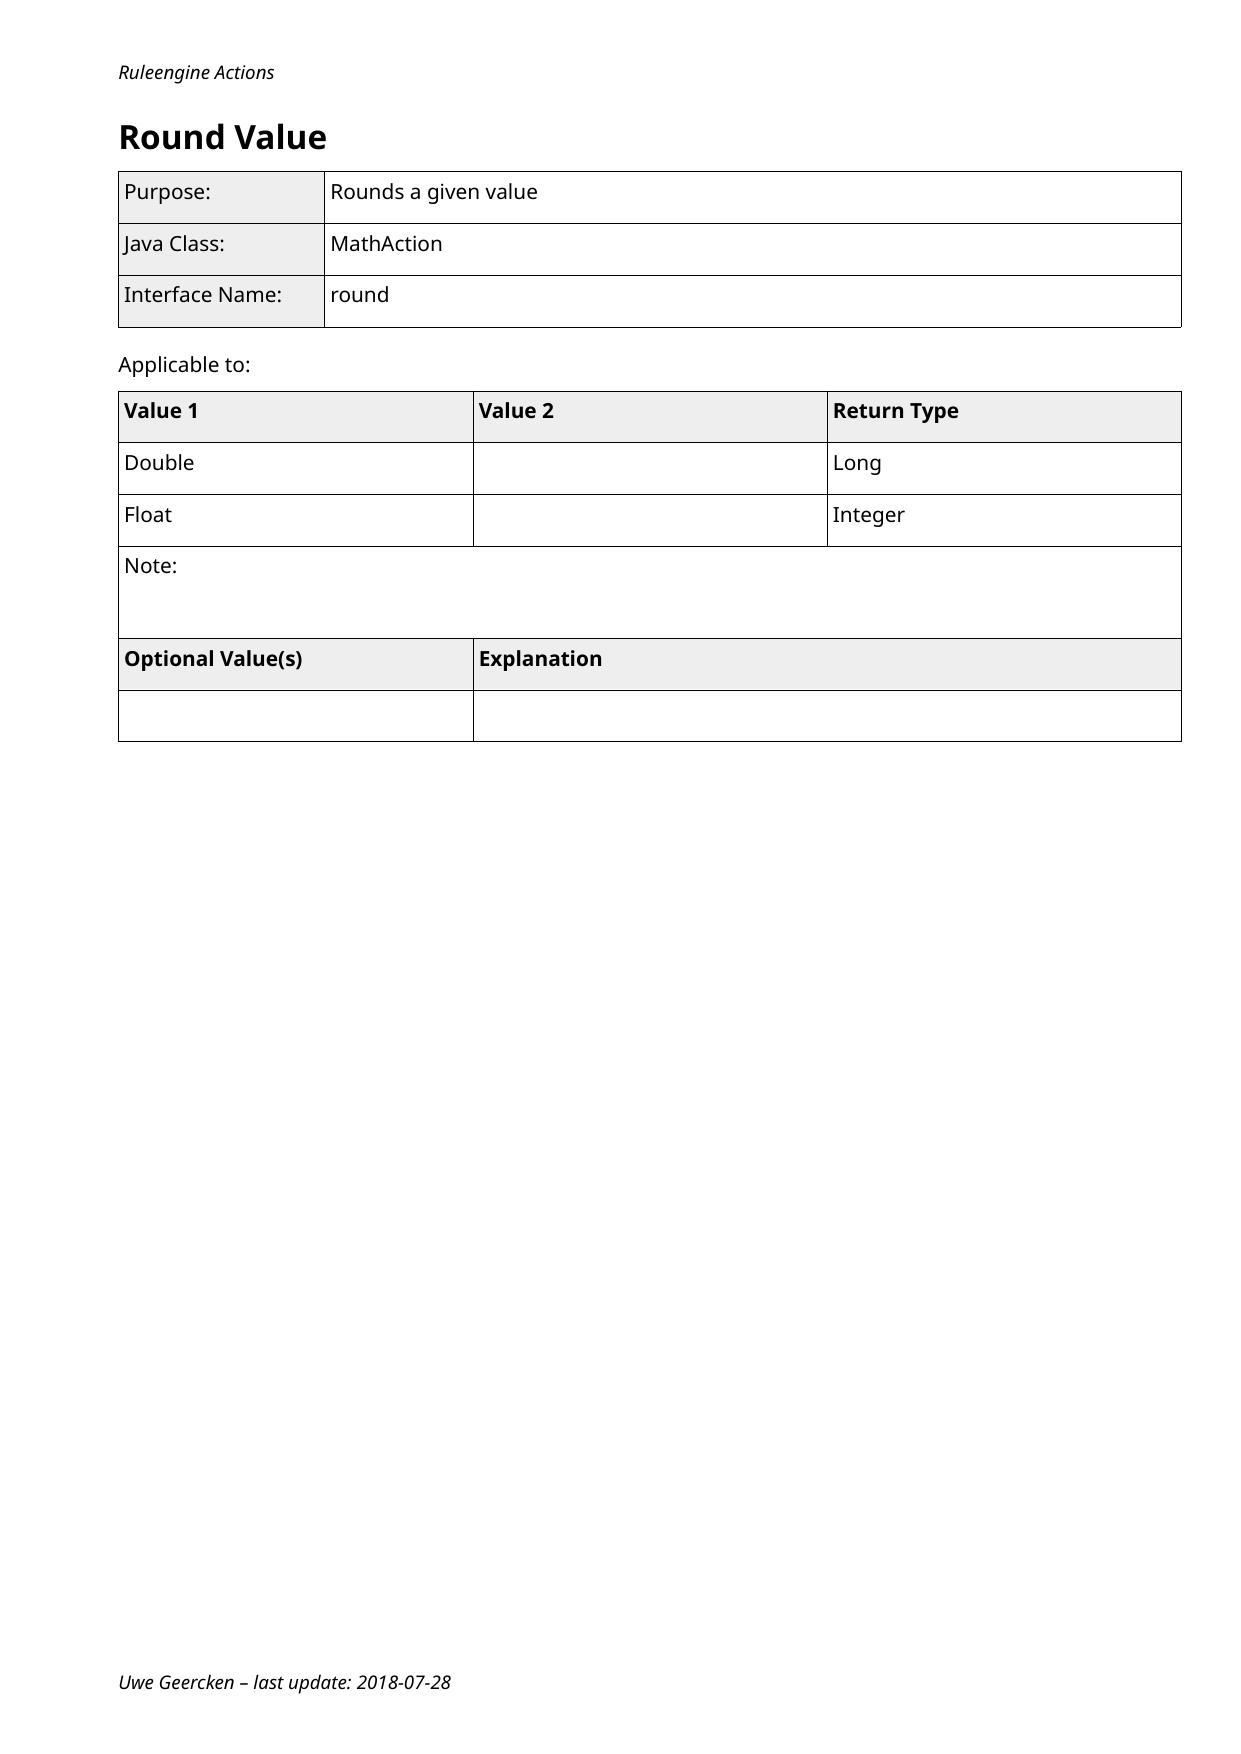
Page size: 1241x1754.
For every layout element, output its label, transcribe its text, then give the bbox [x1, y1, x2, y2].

text Round Value [118, 114, 1181, 159]
table_cell MathAction [325, 224, 1181, 275]
table_cell Note: [119, 547, 1181, 638]
table_cell round [325, 276, 1181, 327]
table_cell [474, 691, 1181, 741]
table_cell Optional Value(s) [119, 639, 473, 689]
text Applicable to: [118, 350, 1181, 379]
table_cell Double [119, 443, 473, 494]
table_cell Java Class: [119, 224, 324, 275]
table_header Rounds a given value [325, 172, 1181, 223]
table_header Value 1 [119, 392, 473, 442]
table_header Value 2 [474, 392, 827, 442]
table_cell Interface Name: [119, 276, 324, 327]
table_cell Long [828, 443, 1181, 494]
table_header Purpose: [119, 172, 324, 223]
table_cell [474, 495, 827, 546]
table_cell Float [119, 495, 473, 546]
table_cell [474, 443, 827, 494]
table_cell Integer [828, 495, 1181, 546]
table_cell Explanation [474, 639, 1181, 689]
table_header Return Type [828, 392, 1181, 442]
table_cell [119, 691, 473, 741]
